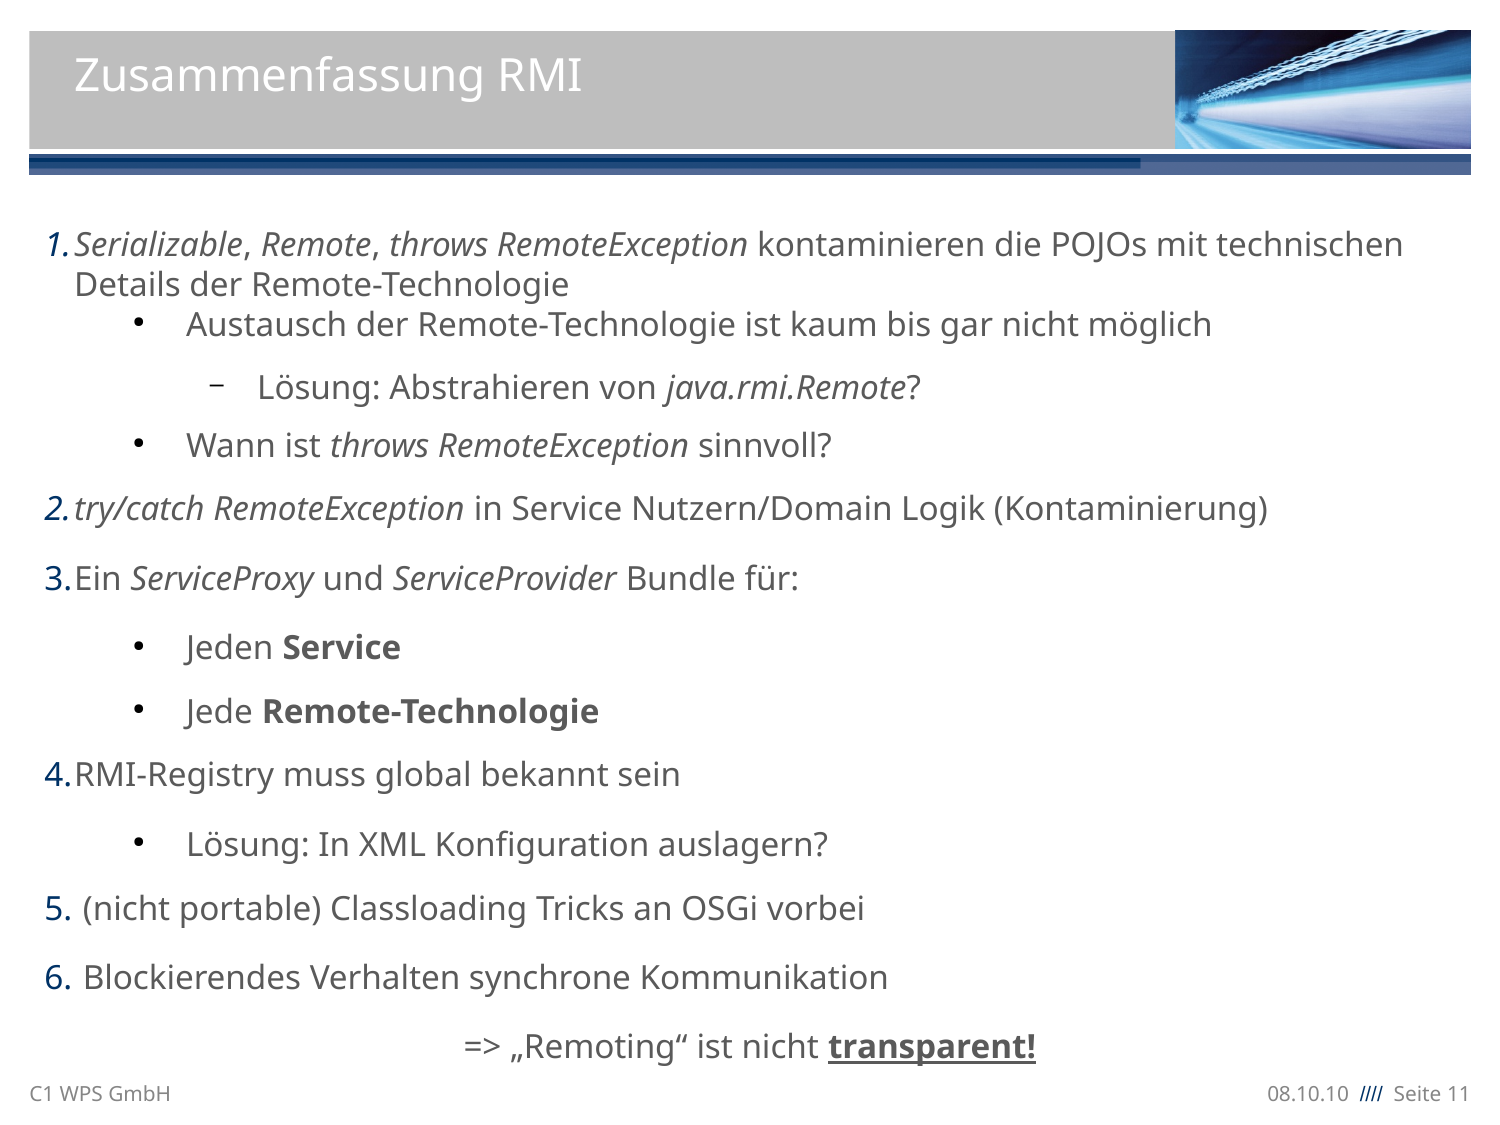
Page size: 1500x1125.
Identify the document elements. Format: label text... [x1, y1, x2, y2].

title Zusammenfassung RMI [29, 31, 1176, 149]
list Serializable, Remote, throws RemoteException kontaminieren die POJOs mit technischen Details der Remote-Technologie Austausch der Remote-Technologie ist kaum bis gar nicht möglich Lösung: Abstrahieren von java.rmi.Remote? Wann ist throws RemoteException sinnvoll? try/catch RemoteException in Service Nutzern/Domain Logik (Kontaminierung) Ein ServiceProxy und ServiceProvider Bundle für: Jeden Service Jede Remote-Technologie RMI-Registry muss global bekannt sein Lösung: In XML Konfiguration auslagern? (nicht portable) Classloading Tricks an OSGi vorbei Blockierendes Verhalten synchrone Kommunikation => „Remoting“ ist nicht transparent! [29, 208, 1471, 1059]
picture [1175, 30, 1471, 149]
picture [29, 154, 1471, 175]
